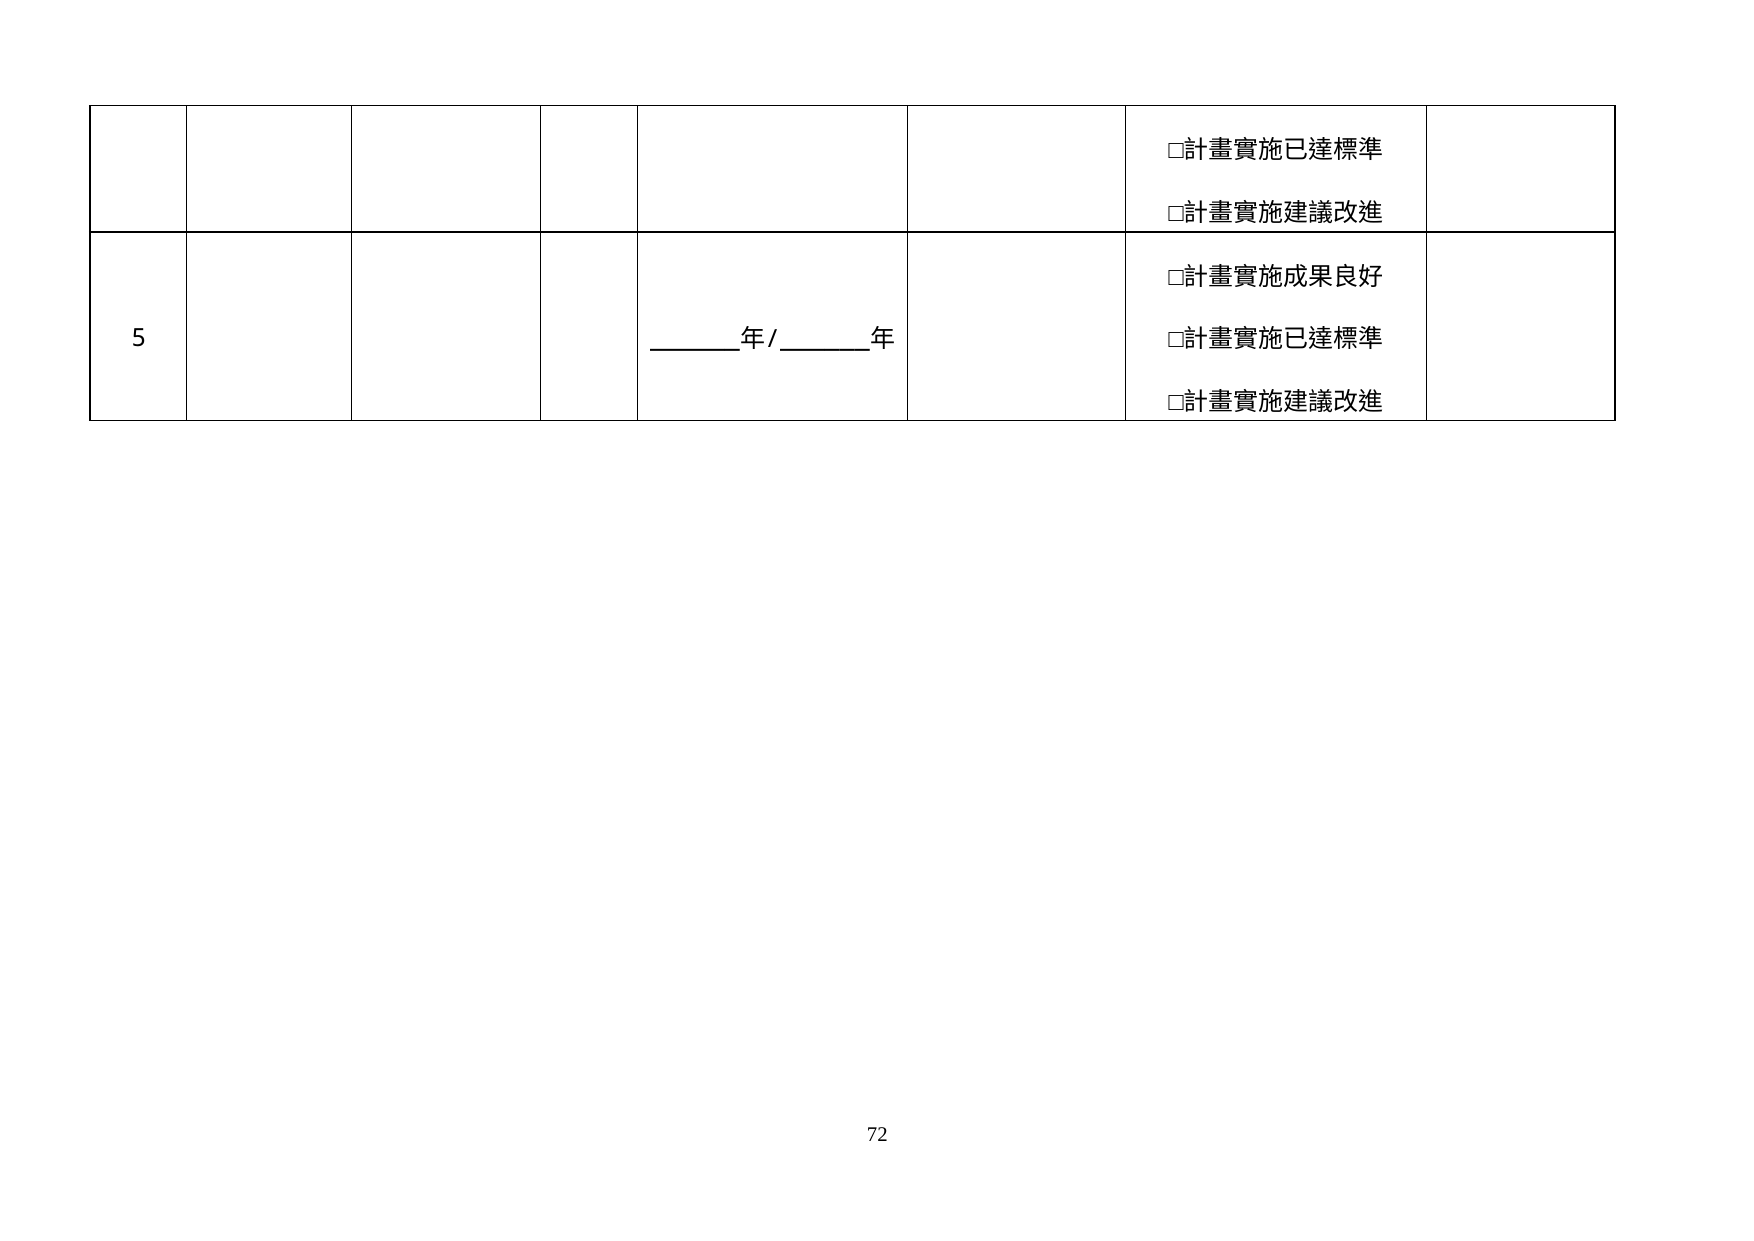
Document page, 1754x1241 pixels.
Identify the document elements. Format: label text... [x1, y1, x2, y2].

table_cell [908, 106, 1125, 231]
table_cell [908, 233, 1125, 420]
table_cell 5 [91, 233, 186, 420]
table_cell [352, 233, 540, 420]
table_cell [187, 233, 351, 420]
table_cell ______年/______年 [638, 233, 907, 420]
table_cell [91, 106, 186, 231]
table_cell □計畫實施成果良好 □計畫實施已達標準 □計畫實施建議改進 [1126, 233, 1426, 420]
table_cell [541, 106, 637, 231]
table_cell [638, 106, 907, 231]
table_cell [1427, 106, 1614, 231]
table_cell [352, 106, 540, 231]
table_cell [187, 106, 351, 231]
table_cell [541, 233, 637, 420]
table_cell [1427, 233, 1614, 420]
table_cell □計畫實施已達標準 □計畫實施建議改進 [1126, 106, 1426, 231]
